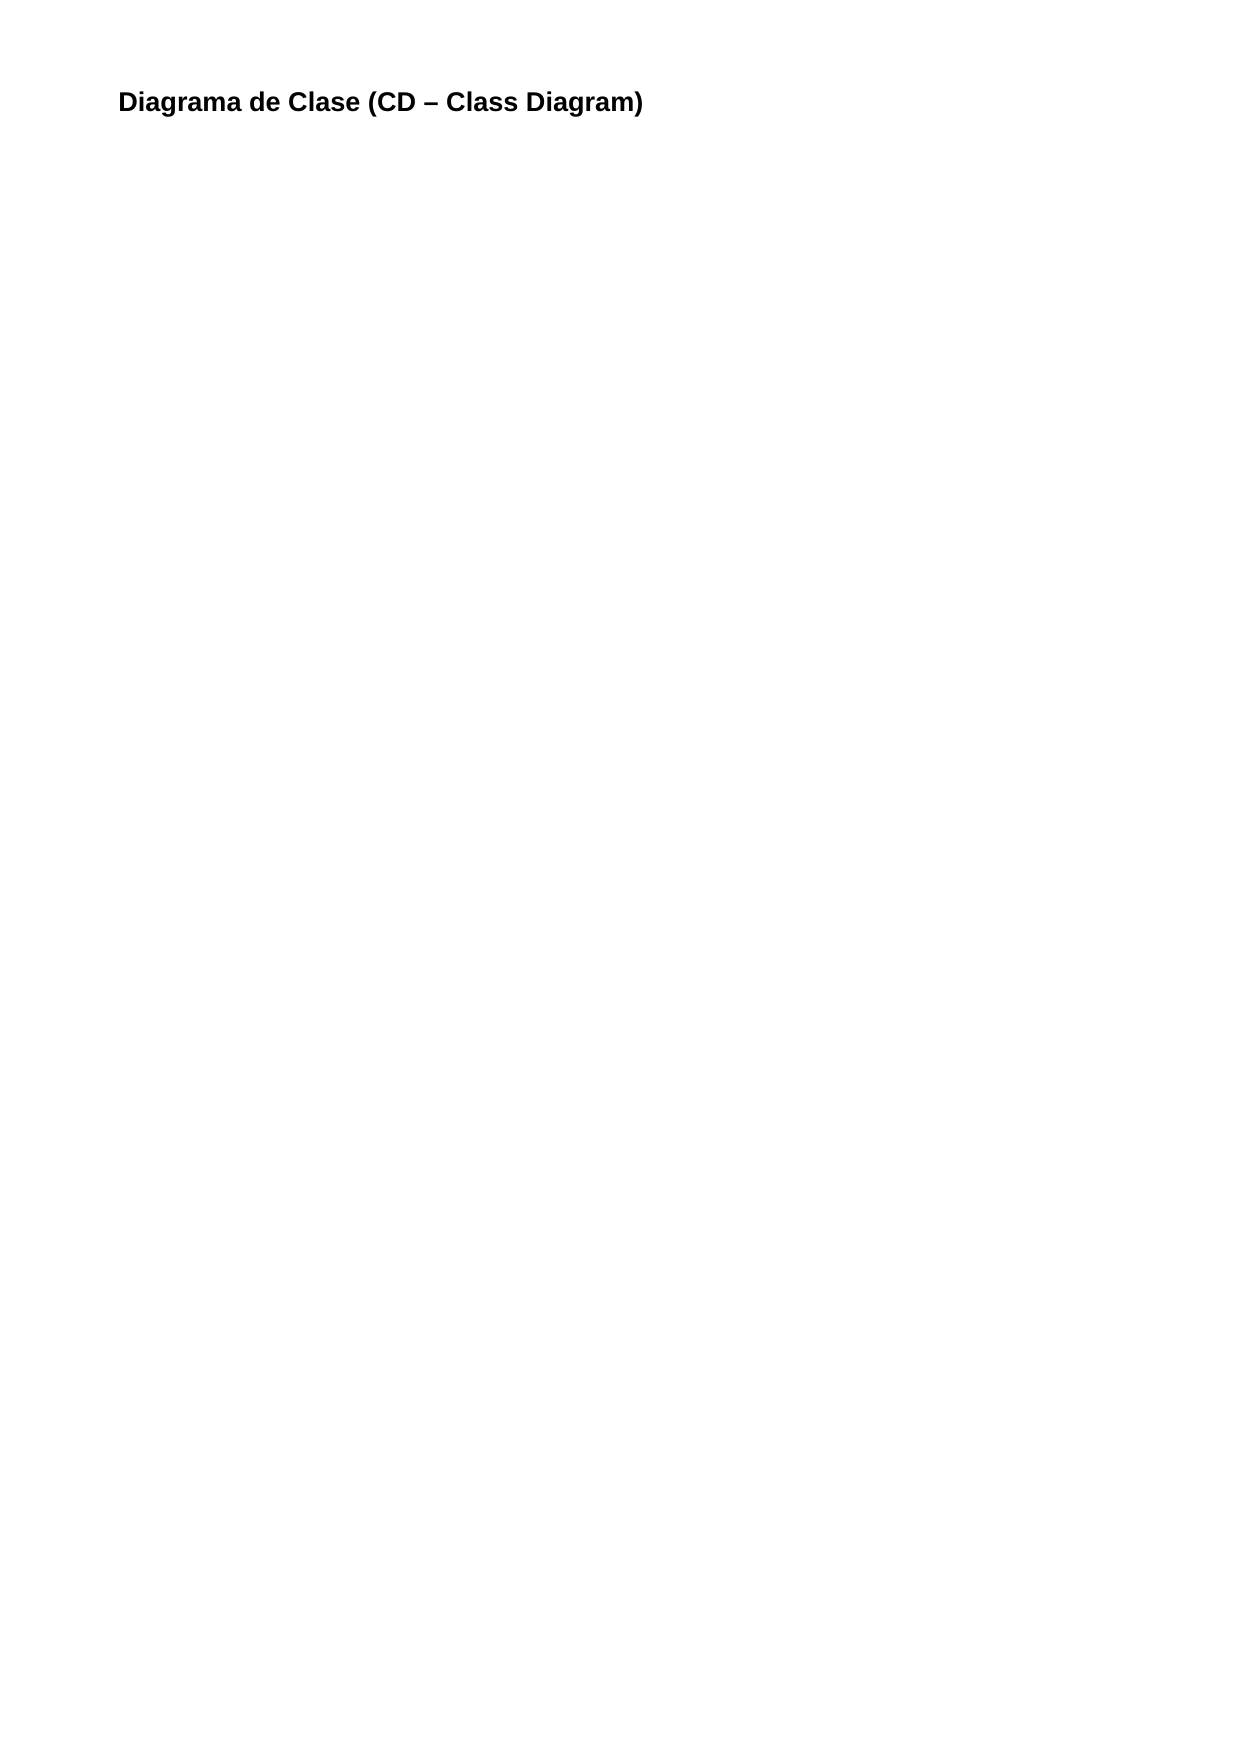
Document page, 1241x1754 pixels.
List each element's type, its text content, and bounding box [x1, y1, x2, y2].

subtitle Diagrama de Clase (CD – Class Diagram) [118, 86, 1152, 118]
